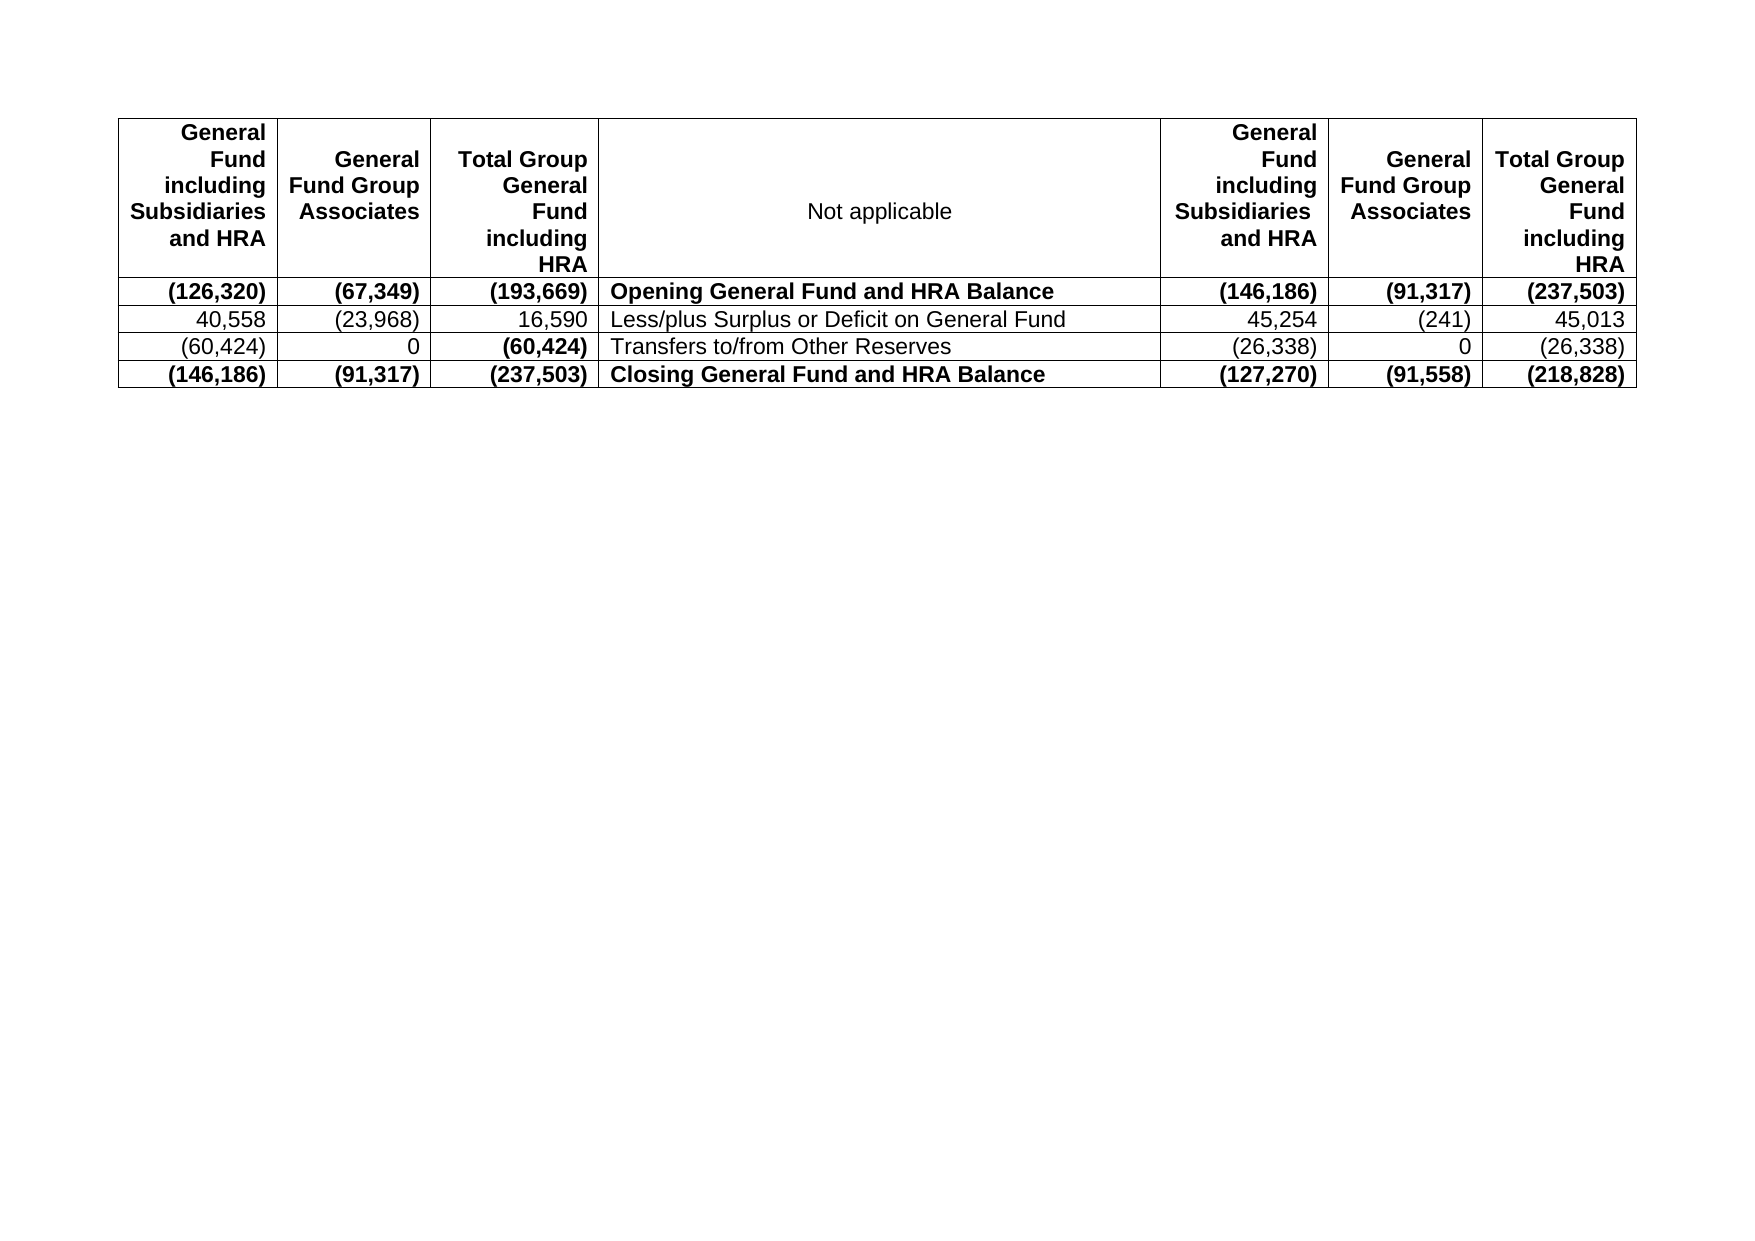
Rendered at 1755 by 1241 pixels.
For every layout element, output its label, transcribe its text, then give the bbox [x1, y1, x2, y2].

table_header Total Group General Fund including HRA [1483, 119, 1636, 277]
table_cell 45,013 [1483, 306, 1636, 332]
table_cell (193,669) [431, 278, 598, 305]
table_header Total Group General Fund including HRA [431, 119, 598, 277]
table_cell (26,338) [1161, 333, 1328, 359]
table_cell 0 [278, 333, 430, 359]
table_header General Fund including Subsidiaries and HRA [1161, 119, 1328, 277]
table_cell Transfers to/from Other Reserves [599, 333, 1160, 359]
table_cell (91,317) [278, 361, 430, 387]
table_cell (26,338) [1483, 333, 1636, 359]
table_cell (67,349) [278, 278, 430, 305]
table_cell (237,503) [431, 361, 598, 387]
table_cell (60,424) [119, 333, 277, 359]
table_cell (218,828) [1483, 361, 1636, 387]
table_cell (146,186) [1161, 278, 1328, 305]
table_cell (91,558) [1329, 361, 1482, 387]
table_cell 0 [1329, 333, 1482, 359]
table_header General Fund including Subsidiaries and HRA [119, 119, 277, 277]
table_cell (237,503) [1483, 278, 1636, 305]
table_cell (23,968) [278, 306, 430, 332]
table_cell (241) [1329, 306, 1482, 332]
table_cell (127,270) [1161, 361, 1328, 387]
table_cell (60,424) [431, 333, 598, 359]
table_cell 40,558 [119, 306, 277, 332]
table_cell (91,317) [1329, 278, 1482, 305]
table_cell (146,186) [119, 361, 277, 387]
table_header General Fund Group Associates [278, 119, 430, 277]
table_header Not applicable [599, 119, 1160, 277]
table_cell 45,254 [1161, 306, 1328, 332]
table_cell Opening General Fund and HRA Balance [599, 278, 1160, 305]
table_cell (126,320) [119, 278, 277, 305]
table_cell 16,590 [431, 306, 598, 332]
table_header General Fund Group Associates [1329, 119, 1482, 277]
table_cell Closing General Fund and HRA Balance [599, 361, 1160, 387]
table_cell Less/plus Surplus or Deficit on General Fund [599, 306, 1160, 332]
